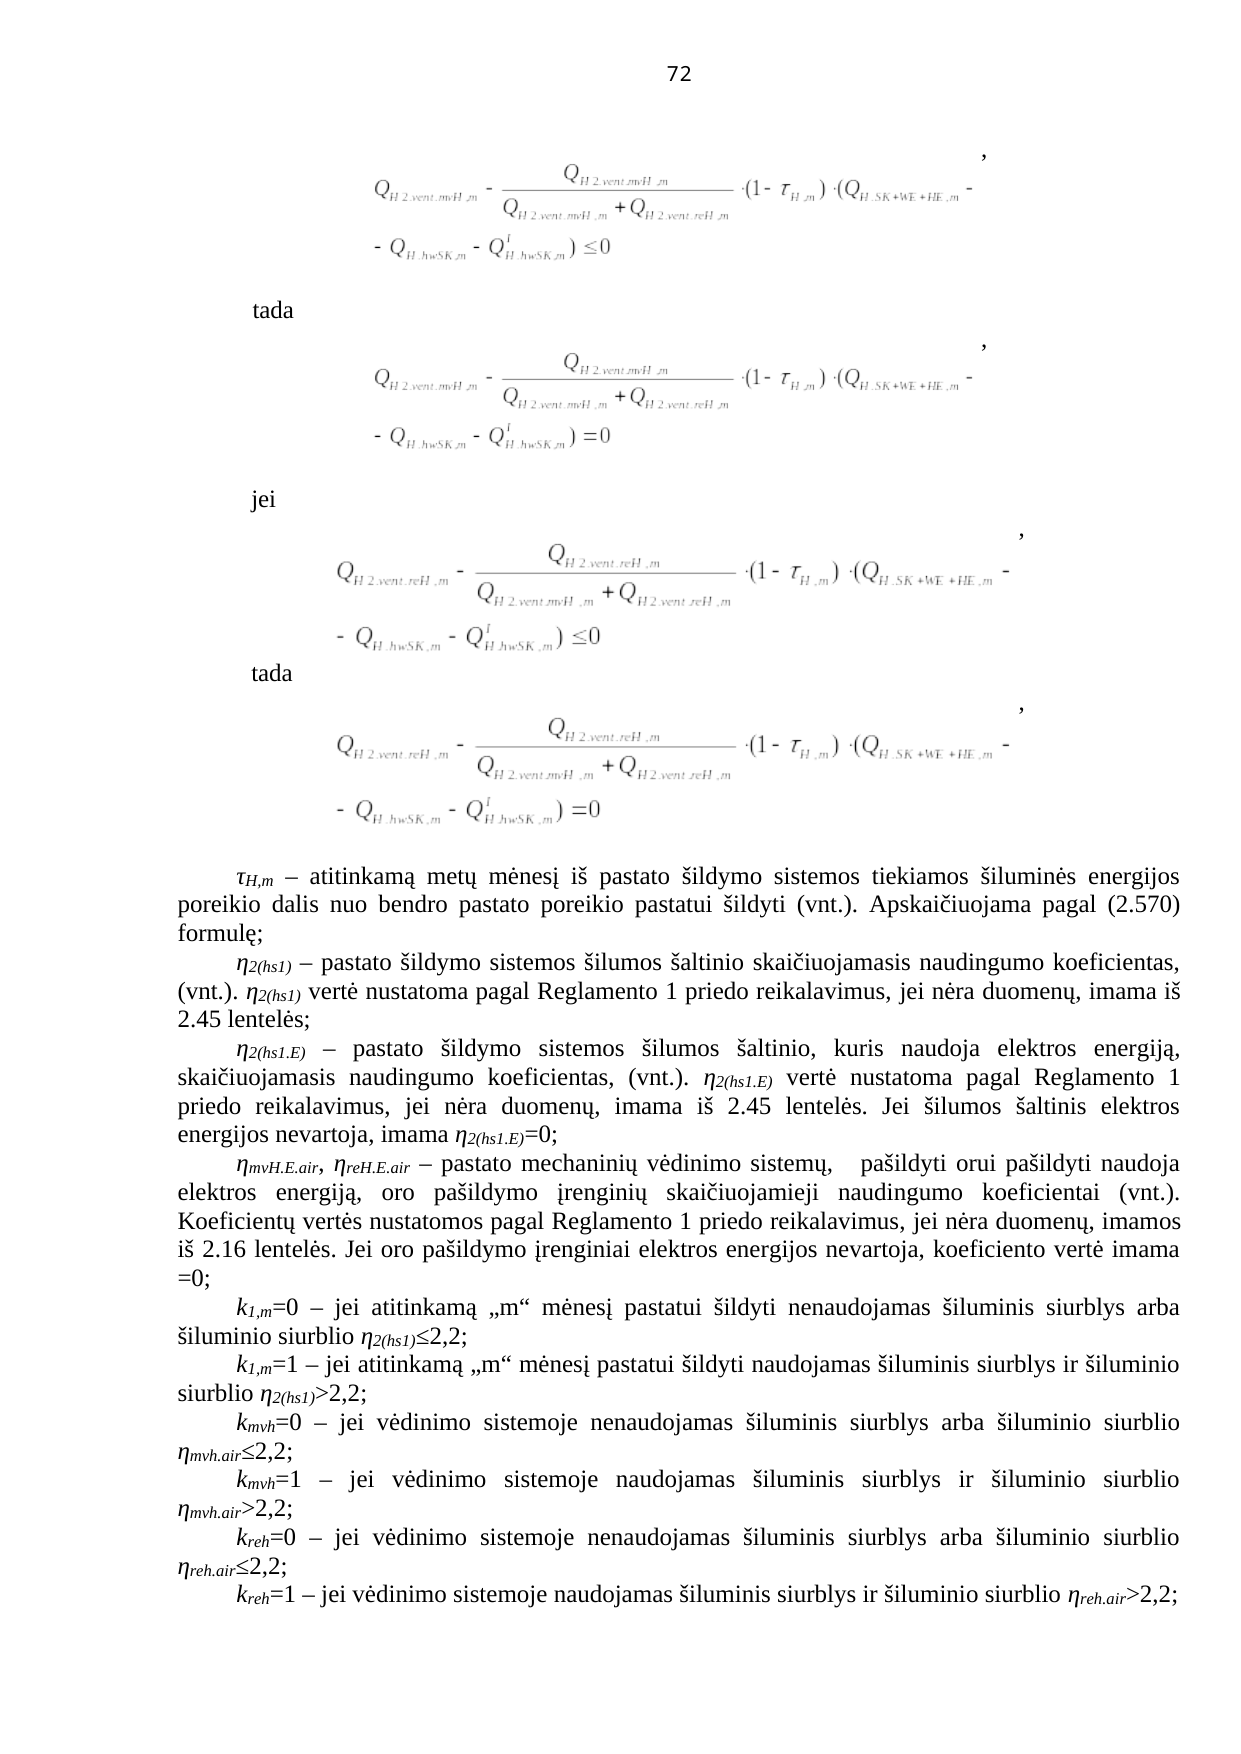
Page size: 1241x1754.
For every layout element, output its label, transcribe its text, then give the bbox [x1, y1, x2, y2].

text η2(hs1.E) – pastato šildymo sistemos šilumos šaltinio, kuris naudoja elektros energiją, skaičiuojamasis naudingumo koeficientas, (vnt.). η2(hs1.E) vertė nustatoma pagal Reglamento 1 priedo reikalavimus, jei nėra duomenų, imama iš 2.45 lentelės. Jei šilumos šaltinis elektros energijos nevartoja, imama η2(hs1.E)=0; [177, 1033, 1181, 1148]
text kreh=1 – jei vėdinimo sistemoje naudojamas šiluminis siurblys ir šiluminio siurblio ηreh.air>2,2; [177, 1579, 1181, 1608]
text ηmvH.E.air, ηreH.E.air – pastato mechaninių vėdinimo sistemų, pašildyti orui pašildyti naudoja elektros energiją, oro pašildymo įrenginių skaičiuojamieji naudingumo koeficientai (vnt.). Koeficientų vertės nustatomos pagal Reglamento 1 priedo reikalavimus, jei nėra duomenų, imamos iš 2.16 lentelės. Jei oro pašildymo įrenginiai elektros energijos nevartoja, koeficiento vertė imama =0; [177, 1148, 1181, 1292]
text k1,m=0 – jei atitinkamą „m“ mėnesį pastatui šildyti nenaudojamas šiluminis siurblys arba šiluminio siurblio η2(hs1)≤2,2; [177, 1292, 1181, 1349]
text , [177, 513, 1181, 658]
text τH,m – atitinkamą metų mėnesį iš pastato šildymo sistemos tiekiamos šiluminės energijos poreikio dalis nuo bendro pastato poreikio pastatui šildyti (vnt.). Apskaičiuojama pagal (2.570) formulę; [177, 861, 1181, 947]
text tada [177, 658, 1181, 687]
text , [177, 324, 1181, 455]
text kmvh=1 – jei vėdinimo sistemoje naudojamas šiluminis siurblys ir šiluminio siurblio ηmvh.air>2,2; [177, 1464, 1181, 1522]
text , [177, 687, 1181, 832]
text η2(hs1) – pastato šildymo sistemos šilumos šaltinio skaičiuojamasis naudingumo koeficientas, (vnt.). η2(hs1) vertė nustatoma pagal Reglamento 1 priedo reikalavimus, jei nėra duomenų, imama iš 2.45 lentelės; [177, 947, 1181, 1033]
text kreh=0 – jei vėdinimo sistemoje nenaudojamas šiluminis siurblys arba šiluminio siurblio ηreh.air≤2,2; [177, 1522, 1181, 1579]
text jei [177, 484, 1181, 513]
text tada [177, 295, 1181, 324]
text kmvh=0 – jei vėdinimo sistemoje nenaudojamas šiluminis siurblys arba šiluminio siurblio ηmvh.air≤2,2; [177, 1407, 1181, 1464]
text , [177, 134, 1181, 266]
text k1,m=1 – jei atitinkamą „m“ mėnesį pastatui šildyti naudojamas šiluminis siurblys ir šiluminio siurblio η2(hs1)>2,2; [177, 1349, 1181, 1407]
